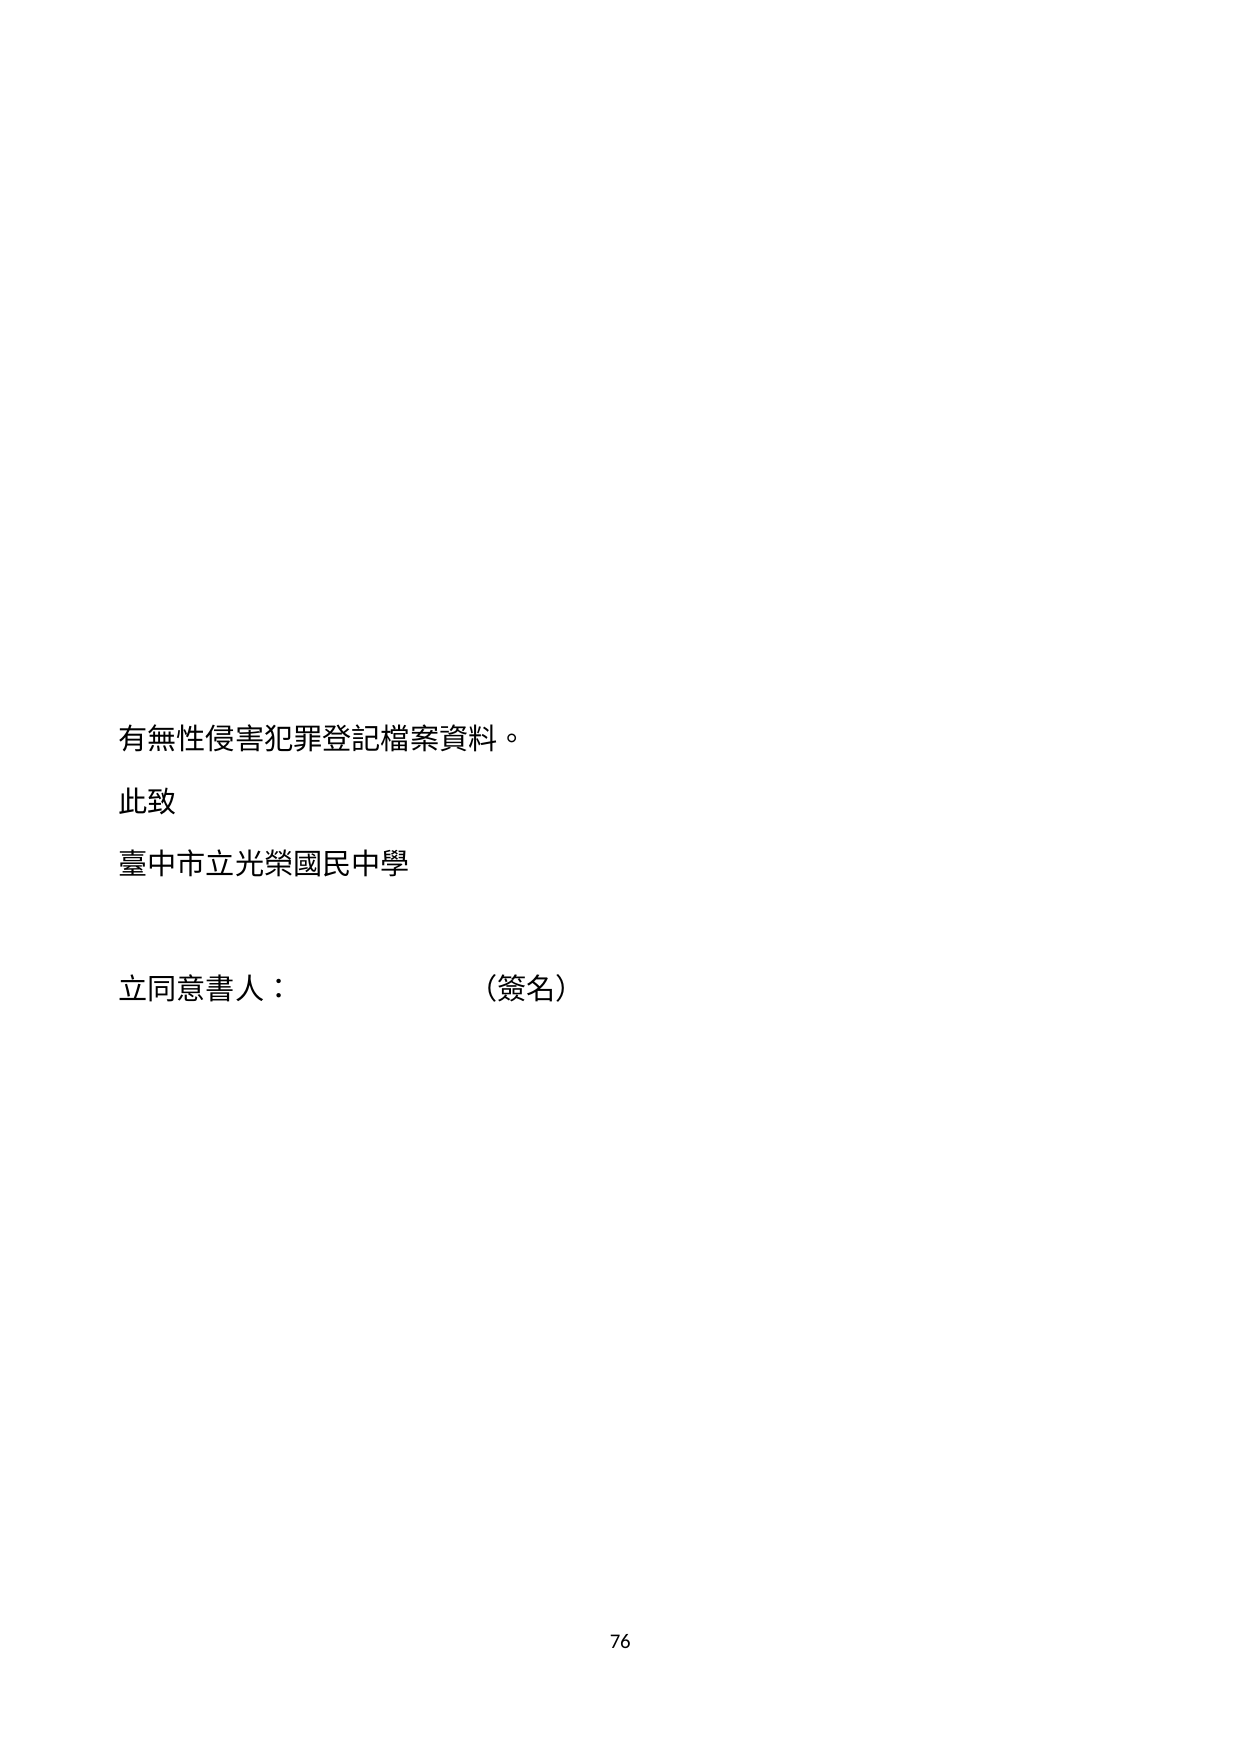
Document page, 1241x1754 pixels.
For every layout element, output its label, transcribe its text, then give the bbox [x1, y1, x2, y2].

text 有無性侵害犯罪登記檔案資料。 [118, 695, 1122, 758]
text 臺中市立光榮國民中學 [118, 820, 1122, 883]
text 立同意書人： （簽名） [118, 945, 1122, 1008]
text 此致 [118, 758, 1122, 820]
